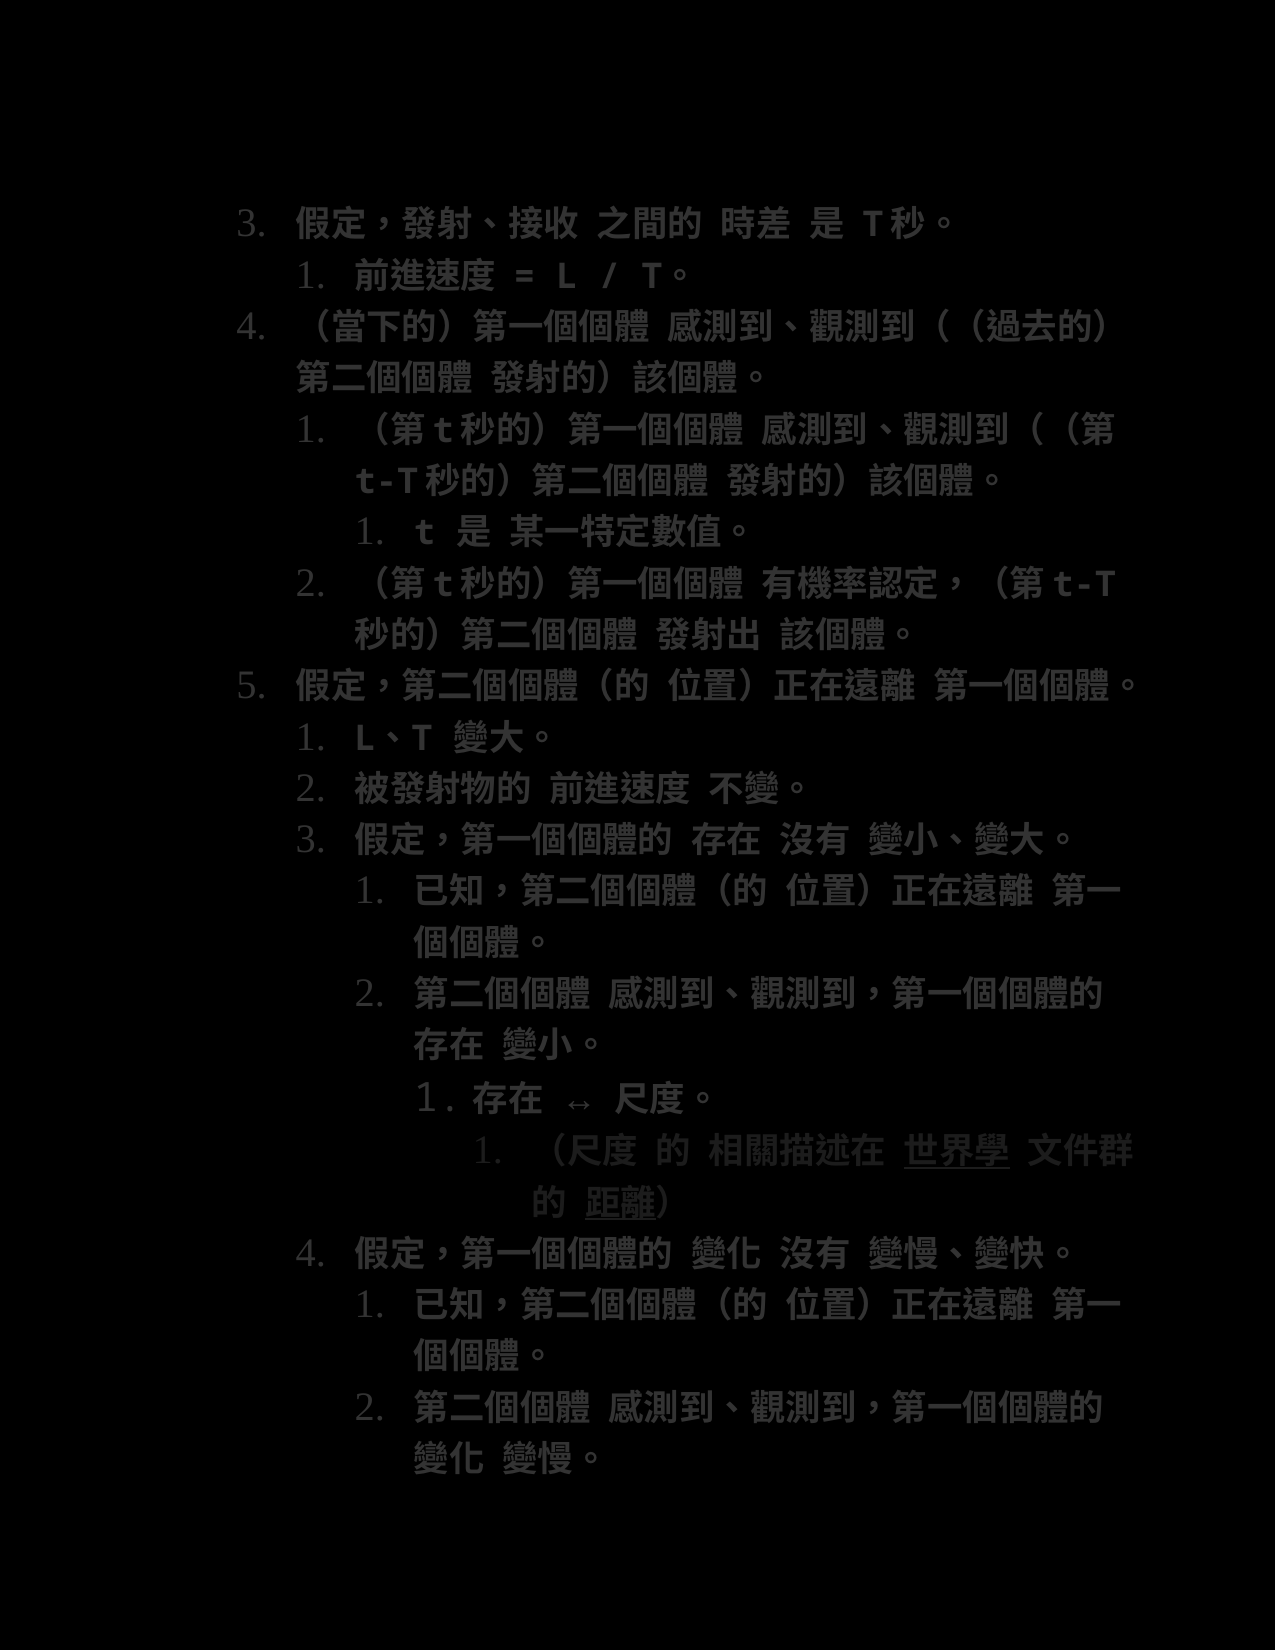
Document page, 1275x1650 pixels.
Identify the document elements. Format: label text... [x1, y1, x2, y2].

list 已知，第二個個體（的 位置）正在遠離 第一個個體。 [354, 863, 1157, 965]
list 假定，第二個個體（的 位置）正在遠離 第一個個體。 [236, 658, 1157, 709]
list （第t秒的）第一個個體 有機率認定，（第t-T秒的）第二個個體 發射出 該個體。 [295, 555, 1157, 658]
list 假定，第一個個體的 存在 沒有 變小、變大。 [295, 812, 1157, 863]
list （第t秒的）第一個個體 感測到、觀測到（（第t-T秒的）第二個個體 發射的）該個體。 [295, 401, 1157, 504]
list （尺度 的 相關描述在 世界學 文件群的 距離） [472, 1123, 1157, 1225]
list L、T 變大。 [295, 709, 1157, 760]
list 被發射物的 前進速度 不變。 [295, 760, 1157, 812]
list （當下的）第一個個體 感測到、觀測到（（過去的）第二個個體 發射的）該個體。 [236, 298, 1157, 401]
list 前進速度 = L / T。 [295, 247, 1157, 298]
list 已知，第二個個體（的 位置）正在遠離 第一個個體。 [354, 1277, 1157, 1379]
list 第二個個體 感測到、觀測到，第一個個體的 變化 變慢。 [354, 1379, 1157, 1482]
list 假定，第一個個體的 變化 沒有 變慢、變快。 [295, 1225, 1157, 1277]
list 假定，發射、接收 之間的 時差 是 T秒。 [236, 196, 1157, 247]
list 第二個個體 感測到、觀測到，第一個個體的 存在 變小。 [354, 965, 1157, 1068]
list 存在 ↔ 尺度。 [413, 1068, 1157, 1123]
list t 是 某一特定數值。 [354, 504, 1157, 555]
